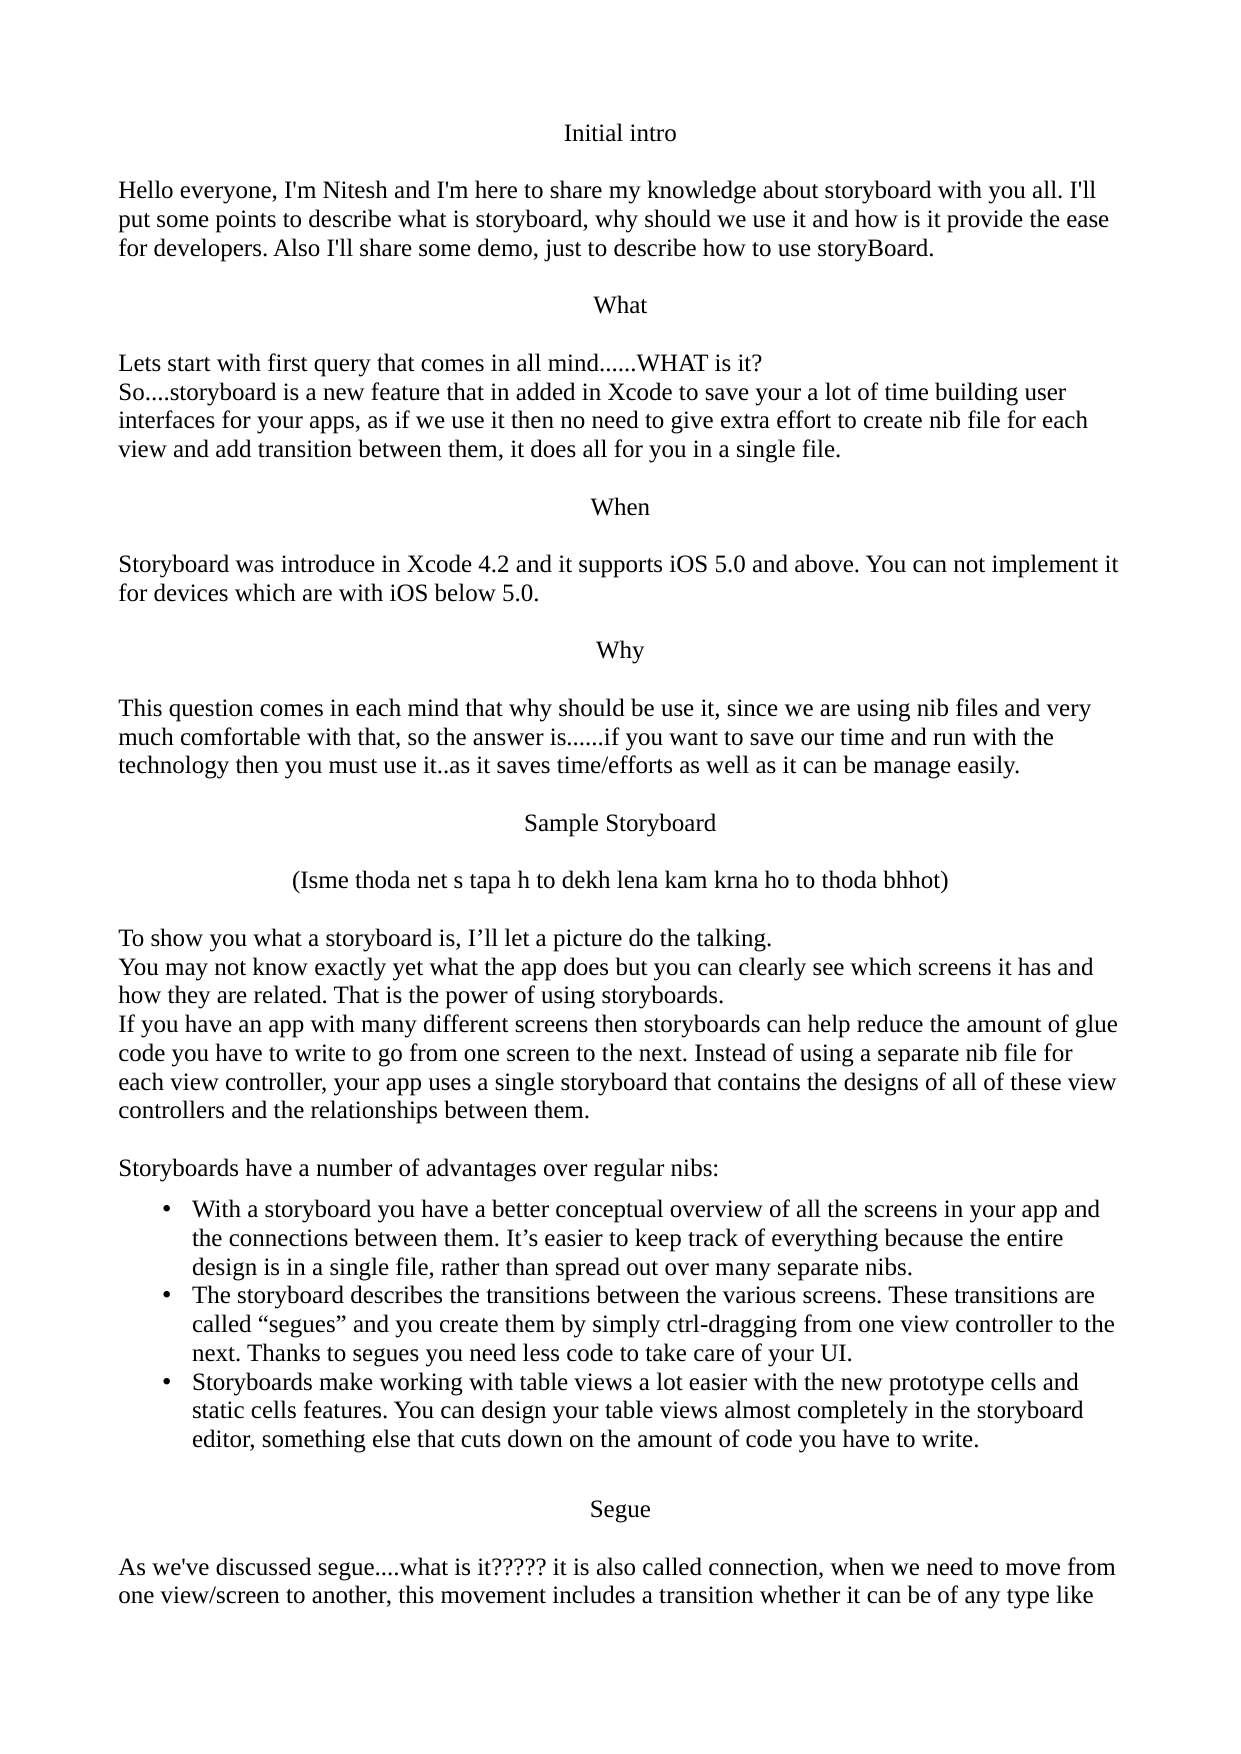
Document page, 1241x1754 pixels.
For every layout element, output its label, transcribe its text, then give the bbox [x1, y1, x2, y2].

text Sample Storyboard [118, 808, 1122, 837]
text What [118, 291, 1122, 319]
text Initial intro [118, 118, 1122, 147]
text Why [118, 636, 1122, 664]
text If you have an app with many different screens then storyboards can help reduce the amount of glue code you have to write to go from one screen to the next. Instead of using a separate nib file for each view controller, your app uses a single storyboard that contains the designs of all of these view controllers and the relationships between them. [118, 1009, 1122, 1124]
text Storyboards have a number of advantages over regular nibs: [118, 1153, 1122, 1182]
text So....storyboard is a new feature that in added in Xcode to save your a lot of time building user interfaces for your apps, as if we use it then no need to give extra effort to create nib file for each view and add transition between them, it does all for you in a single file. [118, 377, 1122, 463]
text You may not know exactly yet what the app does but you can clearly see which screens it has and how they are related. That is the power of using storyboards. [118, 952, 1122, 1009]
text Lets start with first query that comes in all mind......WHAT is it? [118, 348, 1122, 377]
text Hello everyone, I'm Nitesh and I'm here to share my knowledge about storyboard with you all. I'll put some points to describe what is storyboard, why should we use it and how is it provide the ease for developers. Also I'll share some demo, just to describe how to use storyBoard. [118, 176, 1122, 262]
text As we've discussed segue....what is it????? it is also called connection, when we need to move from one view/screen to another, this movement includes a transition whether it can be of any type like [118, 1552, 1122, 1609]
text Storyboard was introduce in Xcode 4.2 and it supports iOS 5.0 and above. You can not implement it for devices which are with iOS below 5.0. [118, 549, 1122, 607]
text Segue [118, 1494, 1122, 1523]
list The storyboard describes the transitions between the various screens. These transitions are called “segues” and you create them by simply ctrl-dragging from one view controller to the next. Thanks to segues you need less code to take care of your UI. [162, 1281, 1122, 1367]
list Storyboards make working with table views a lot easier with the new prototype cells and static cells features. You can design your table views almost completely in the storyboard editor, something else that cuts down on the amount of code you have to write. [162, 1367, 1122, 1453]
text When [118, 492, 1122, 521]
text This question comes in each mind that why should be use it, since we are using nib files and very much comfortable with that, so the answer is......if you want to save our time and run with the technology then you must use it..as it saves time/efforts as well as it can be manage easily. [118, 693, 1122, 779]
text (Isme thoda net s tapa h to dekh lena kam krna ho to thoda bhhot) [118, 866, 1122, 894]
list With a storyboard you have a better conceptual overview of all the screens in your app and the connections between them. It’s easier to keep track of everything because the entire design is in a single file, rather than spread out over many separate nibs. [162, 1194, 1122, 1281]
text To show you what a storyboard is, I’ll let a picture do the talking. [118, 923, 1122, 952]
